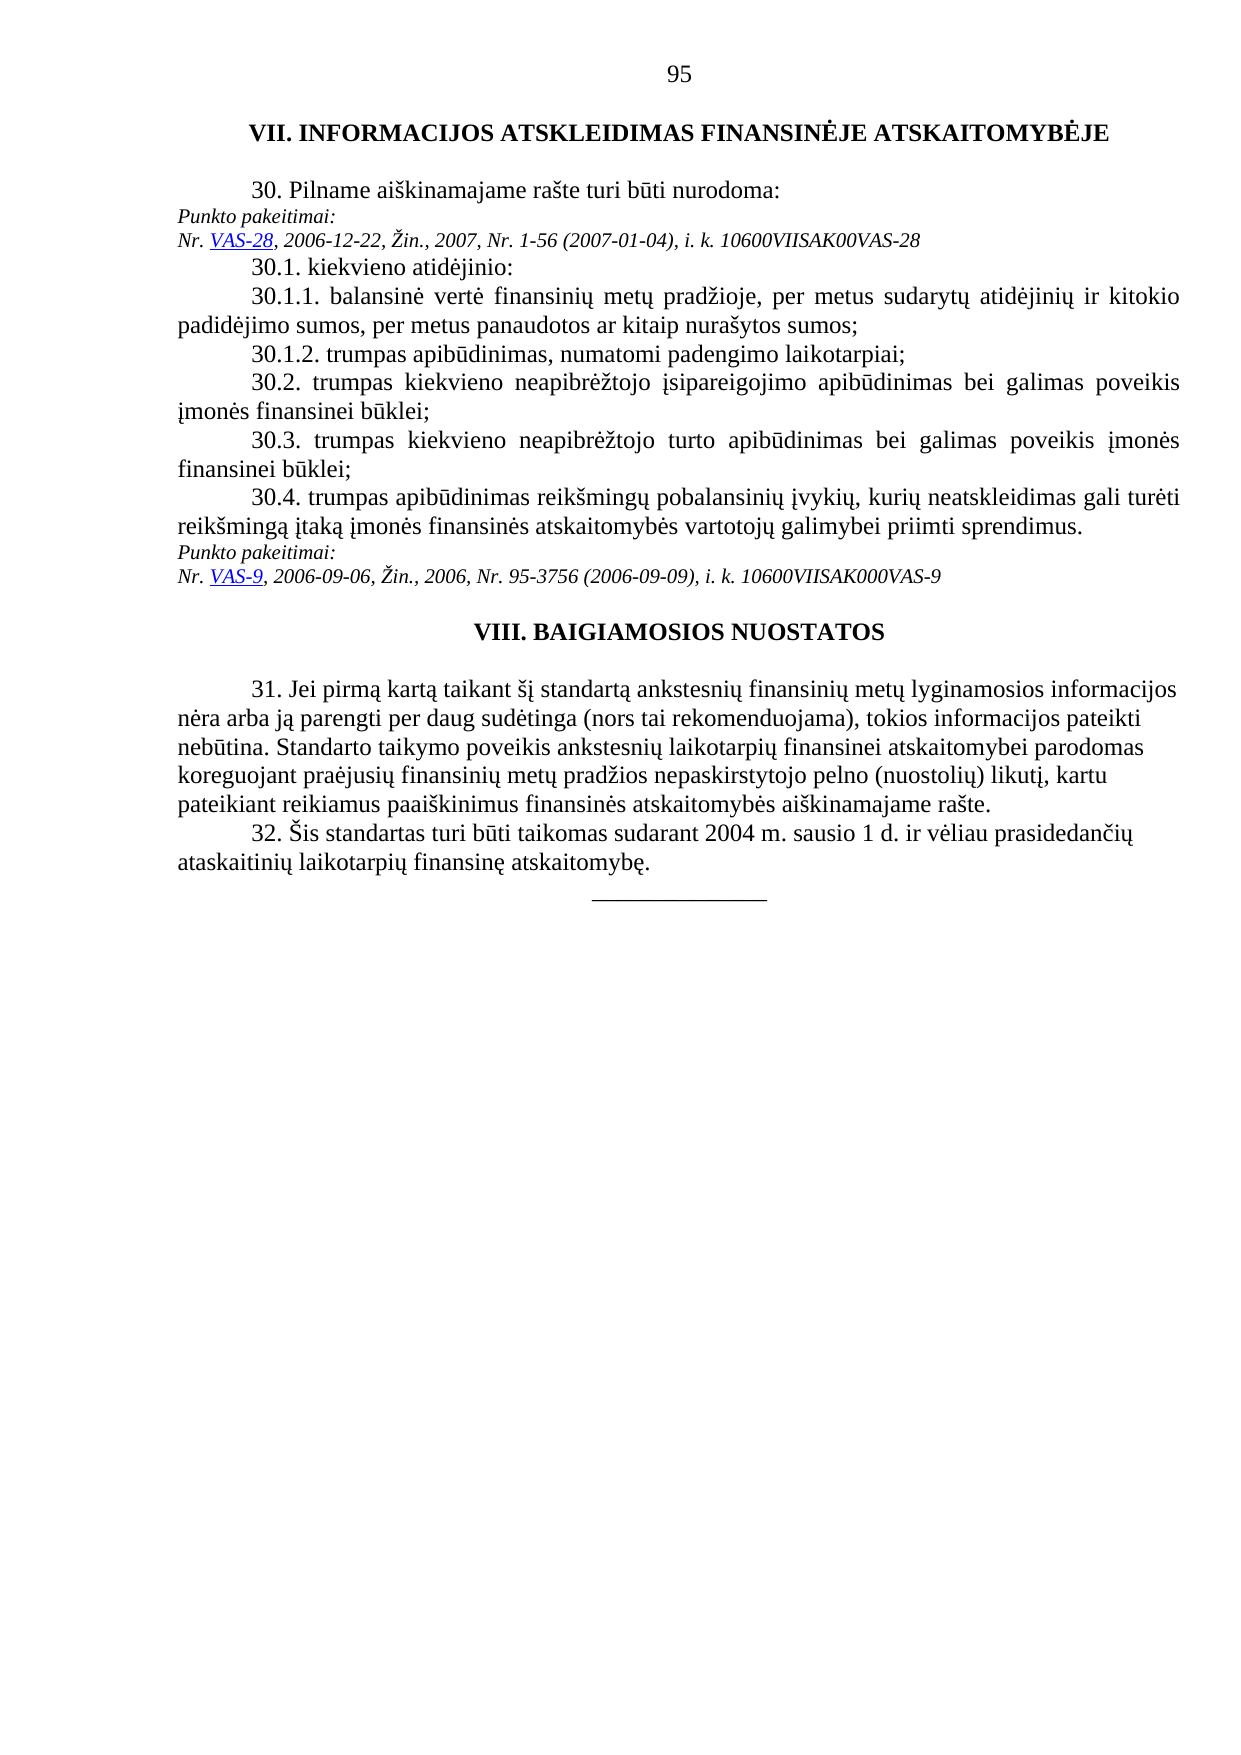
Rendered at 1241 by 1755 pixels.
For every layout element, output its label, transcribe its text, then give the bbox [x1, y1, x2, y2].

text 30.4. trumpas apibūdinimas reikšmingų pobalansinių įvykių, kurių neatskleidimas gali turėti reikšmingą įtaką įmonės finansinės atskaitomybės vartotojų galimybei priimti sprendimus. [177, 482, 1181, 540]
text 30. Pilname aiškinamajame rašte turi būti nurodoma: [177, 176, 1181, 204]
text 30.1. kiekvieno atidėjinio: [177, 252, 1181, 281]
text 30.3. trumpas kiekvieno neapibrėžtojo turto apibūdinimas bei galimas poveikis įmonės finansinei būklei; [177, 425, 1181, 482]
text Punkto pakeitimai: [177, 540, 1181, 564]
text VIII. BAIGIAMOSIOS NUOSTATOS [177, 617, 1181, 646]
text 32. Šis standartas turi būti taikomas sudarant 2004 m. sausio 1 d. ir vėliau prasidedančių ataskaitinių laikotarpių finansinę atskaitomybę. [177, 818, 1181, 876]
text Punkto pakeitimai: [177, 204, 1181, 228]
text 31. Jei pirmą kartą taikant šį standartą ankstesnių finansinių metų lyginamosios informacijos nėra arba ją parengti per daug sudėtinga (nors tai rekomenduojama), tokios informacijos pateikti nebūtina. Standarto taikymo poveikis ankstesnių laikotarpių finansinei atskaitomybei parodomas koreguojant praėjusių finansinių metų pradžios nepaskirstytojo pelno (nuostolių) likutį, kartu pateikiant reikiamus paaiškinimus finansinės atskaitomybės aiškinamajame rašte. [177, 674, 1181, 818]
text Nr. VAS-28, 2006-12-22, Žin., 2007, Nr. 1-56 (2007-01-04), i. k. 10600VIISAK00VAS-28 [177, 228, 1181, 252]
text ______________ [177, 876, 1181, 904]
text Nr. VAS-9, 2006-09-06, Žin., 2006, Nr. 95-3756 (2006-09-09), i. k. 10600VIISAK000VAS-9 [177, 564, 1181, 588]
text 30.1.1. balansinė vertė finansinių metų pradžioje, per metus sudarytų atidėjinių ir kitokio padidėjimo sumos, per metus panaudotos ar kitaip nurašytos sumos; [177, 281, 1181, 339]
text 30.2. trumpas kiekvieno neapibrėžtojo įsipareigojimo apibūdinimas bei galimas poveikis įmonės finansinei būklei; [177, 367, 1181, 425]
text VII. INFORMACIJOS ATSKLEIDIMAS FINANSINĖJE ATSKAITOMYBĖJE [177, 118, 1181, 147]
text 30.1.2. trumpas apibūdinimas, numatomi padengimo laikotarpiai; [177, 339, 1181, 367]
